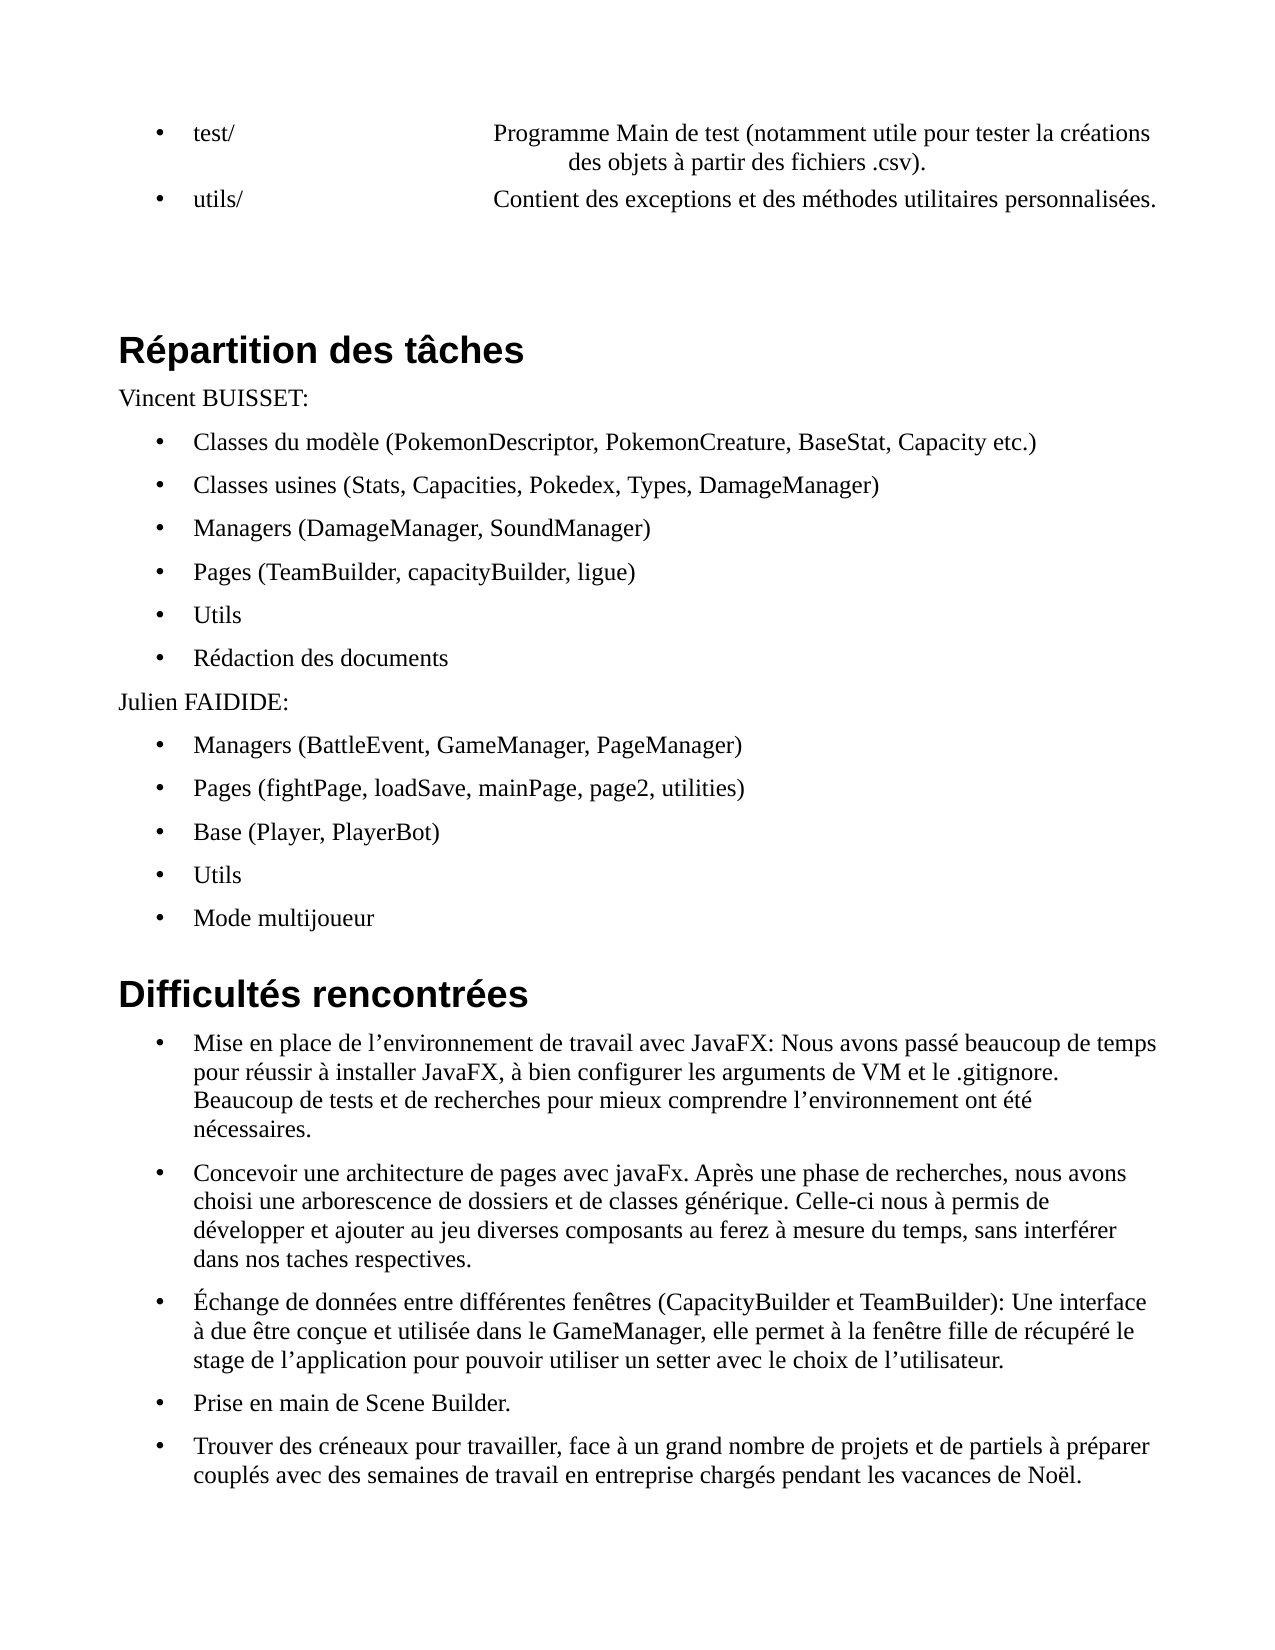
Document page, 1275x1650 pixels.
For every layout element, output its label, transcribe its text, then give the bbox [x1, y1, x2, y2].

list Classes usines (Stats, Capacities, Pokedex, Types, DamageManager) [156, 470, 1157, 499]
list Pages (fightPage, loadSave, mainPage, page2, utilities) [156, 773, 1157, 802]
list Pages (TeamBuilder, capacityBuilder, ligue) [156, 557, 1157, 586]
text Vincent BUISSET: [118, 383, 1157, 412]
list Utils [156, 860, 1157, 889]
list Prise en main de Scene Builder. [156, 1388, 1157, 1417]
subtitle Répartition des tâches [118, 327, 1157, 371]
list test/ Programme Main de test (notamment utile pour tester la créations des objets à partir des fichiers .csv). [156, 118, 1157, 176]
list Rédaction des documents [156, 643, 1157, 672]
list Managers (BattleEvent, GameManager, PageManager) [156, 730, 1157, 759]
list Managers (DamageManager, SoundManager) [156, 513, 1157, 542]
list utils/ Contient des exceptions et des méthodes utilitaires personnalisées. [156, 184, 1157, 213]
subtitle Difficultés rencontrées [118, 972, 1157, 1016]
list Mise en place de l’environnement de travail avec JavaFX: Nous avons passé beaucoup de temps pour réussir à installer JavaFX, à bien configurer les arguments de VM et le .gitignore. Beaucoup de tests et de recherches pour mieux comprendre l’environnement ont été nécessaires. [156, 1028, 1157, 1143]
list Mode multijoueur [156, 903, 1157, 932]
list Classes du modèle (PokemonDescriptor, PokemonCreature, BaseStat, Capacity etc.) [156, 427, 1157, 456]
list Utils [156, 600, 1157, 629]
list Base (Player, PlayerBot) [156, 817, 1157, 846]
list Concevoir une architecture de pages avec javaFx. Après une phase de recherches, nous avons choisi une arborescence de dossiers et de classes générique. Celle-ci nous à permis de développer et ajouter au jeu diverses composants au ferez à mesure du temps, sans interférer dans nos taches respectives. [156, 1158, 1157, 1273]
list Trouver des créneaux pour travailler, face à un grand nombre de projets et de partiels à préparer couplés avec des semaines de travail en entreprise chargés pendant les vacances de Noël. [156, 1431, 1157, 1489]
text Julien FAIDIDE: [118, 687, 1157, 716]
list Échange de données entre différentes fenêtres (CapacityBuilder et TeamBuilder): Une interface à due être conçue et utilisée dans le GameManager, elle permet à la fenêtre fille de récupéré le stage de l’application pour pouvoir utiliser un setter avec le choix de l’utilisateur. [156, 1287, 1157, 1373]
